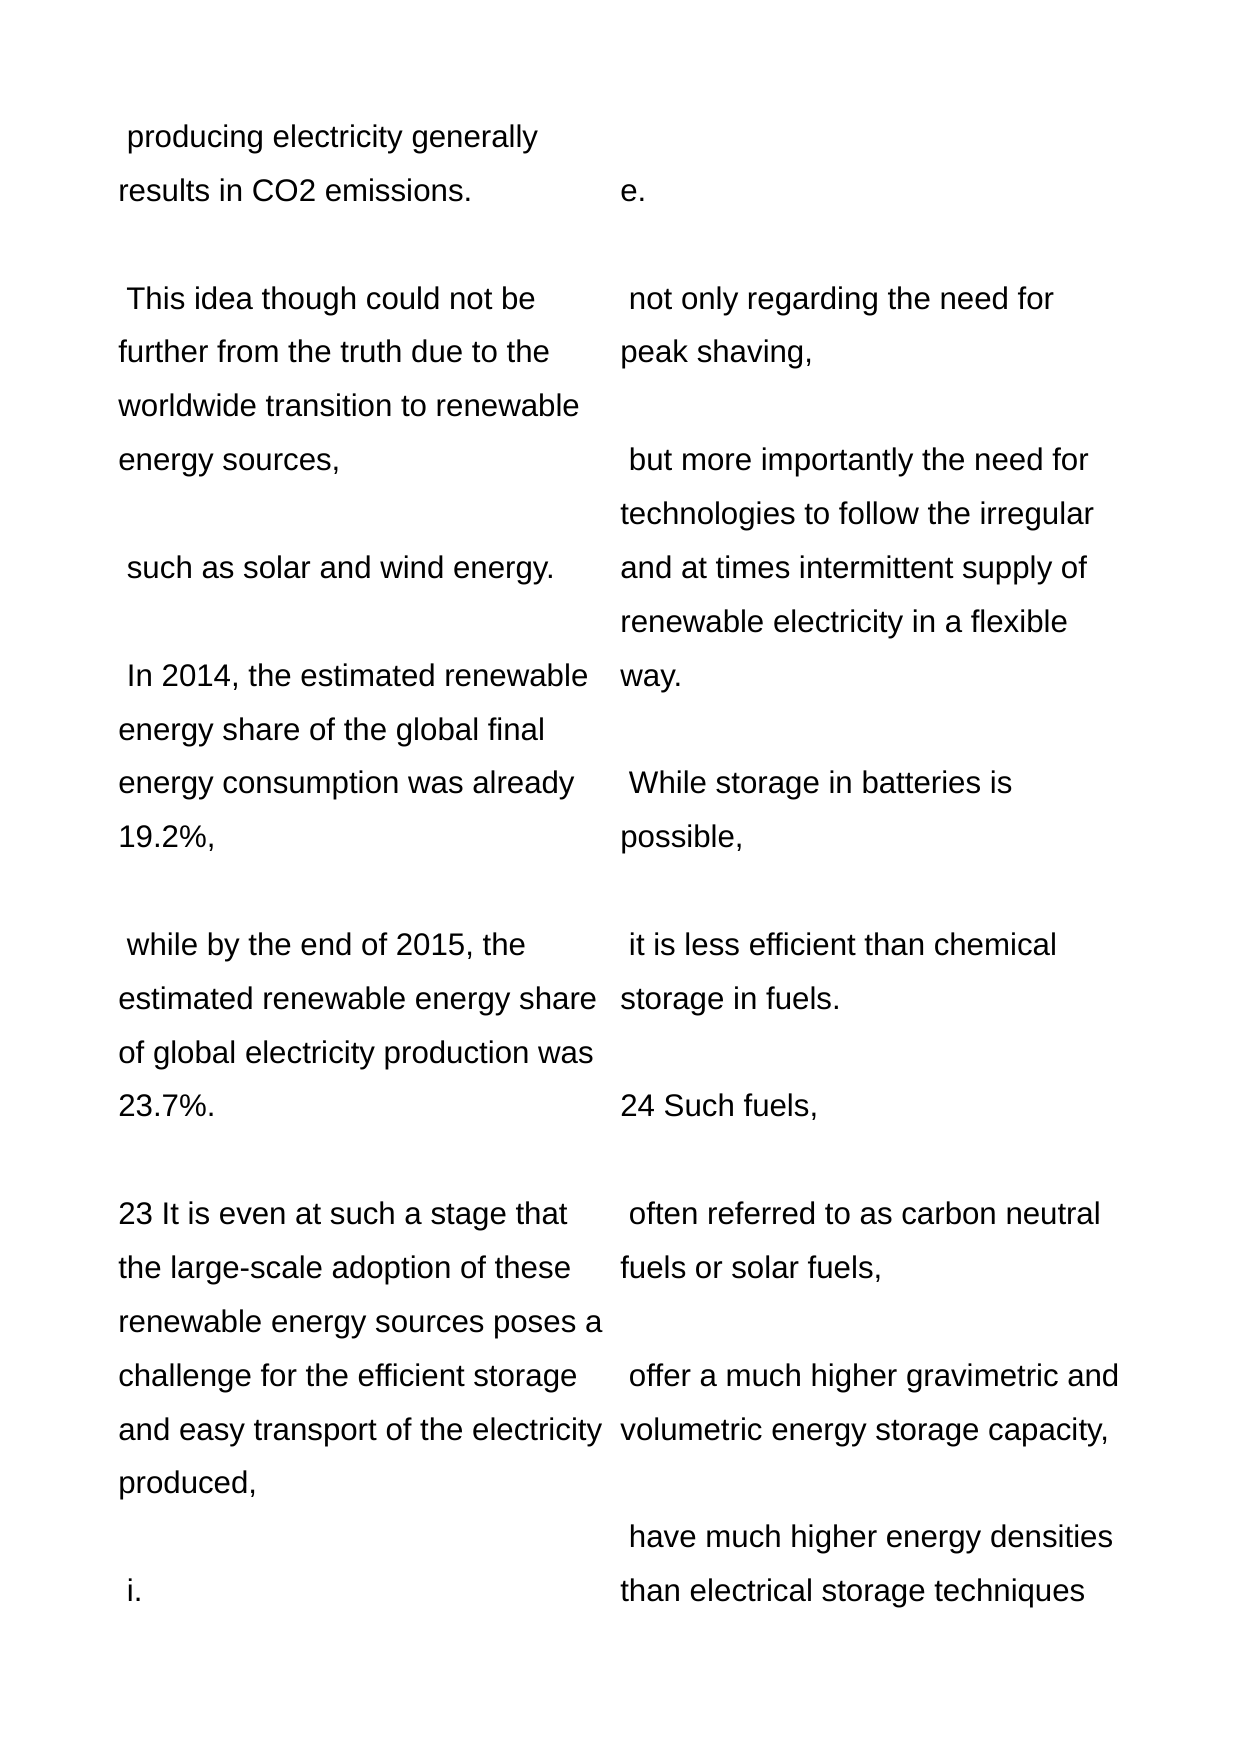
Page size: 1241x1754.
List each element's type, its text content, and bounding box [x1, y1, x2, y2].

text often referred to as carbon neutral fuels or solar fuels, [620, 1195, 1122, 1285]
text This idea though could not be further from the truth due to the worldwide transition to renewable energy sources, [118, 280, 620, 477]
text producing electricity generally results in CO2 emissions. [118, 118, 620, 208]
text While storage in batteries is possible, [620, 764, 1122, 854]
text i. [118, 1572, 620, 1608]
text 23 It is even at such a stage that the large-scale adoption of these renewable energy sources poses a challenge for the efficient storage and easy transport of the electricity produced, [118, 1195, 620, 1500]
text 24 Such fuels, [620, 1087, 1122, 1123]
text such as solar and wind energy. [118, 549, 620, 585]
text offer a much higher gravimetric and volumetric energy storage capacity, [620, 1357, 1122, 1447]
text while by the end of 2015, the estimated renewable energy share of global electricity production was 23.7%. [118, 926, 620, 1123]
text e. [620, 172, 1122, 208]
text not only regarding the need for peak shaving, [620, 280, 1122, 369]
text but more importantly the need for technologies to follow the irregular and at times intermittent supply of renewable electricity in a flexible way. [620, 441, 1122, 693]
text it is less efficient than chemical storage in fuels. [620, 926, 1122, 1016]
text In 2014, the estimated renewable energy share of the global final energy consumption was already 19.2%, [118, 657, 620, 854]
text have much higher energy densities than electrical storage techniques [620, 1518, 1122, 1608]
